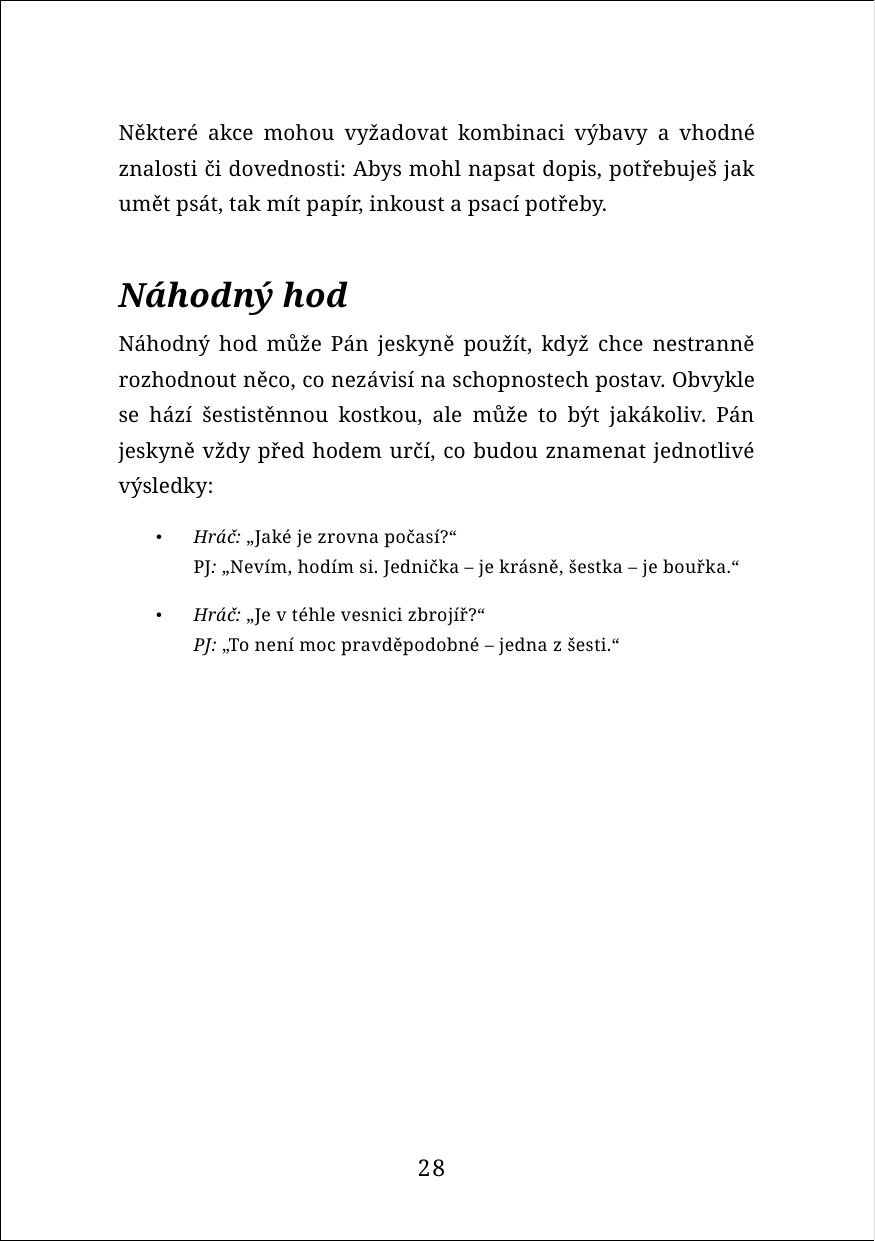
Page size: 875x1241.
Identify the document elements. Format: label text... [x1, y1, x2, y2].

text Náhodný hod může Pán jeskyně použít, když chce nestranně rozhodnout něco, co nezávisí na schopnostech postav. Obvykle se hází šestistěnnou kostkou, ale může to být jakákoliv. Pán jeskyně vždy před hodem určí, co budou znamenat jednotlivé výsledky: [118, 329, 756, 500]
list Hráč: „Je v téhle vesnici zbrojíř?“ PJ: „To není moc pravděpodobné – jedna z šesti.“ [156, 603, 756, 657]
list Hráč: „Jaké je zrovna počasí?“ PJ: „Nevím, hodím si. Jednička – je krásně, šestka – je bouřka.“ [156, 524, 756, 579]
text Některé akce mohou vyžadovat kombinaci výbavy a vhodné znalosti či dovednosti: Abys mohl napsat dopis, potřebuješ jak umět psát, tak mít papír, inkoust a psací potřeby. [118, 118, 756, 218]
subtitle Náhodný hod [118, 272, 756, 317]
